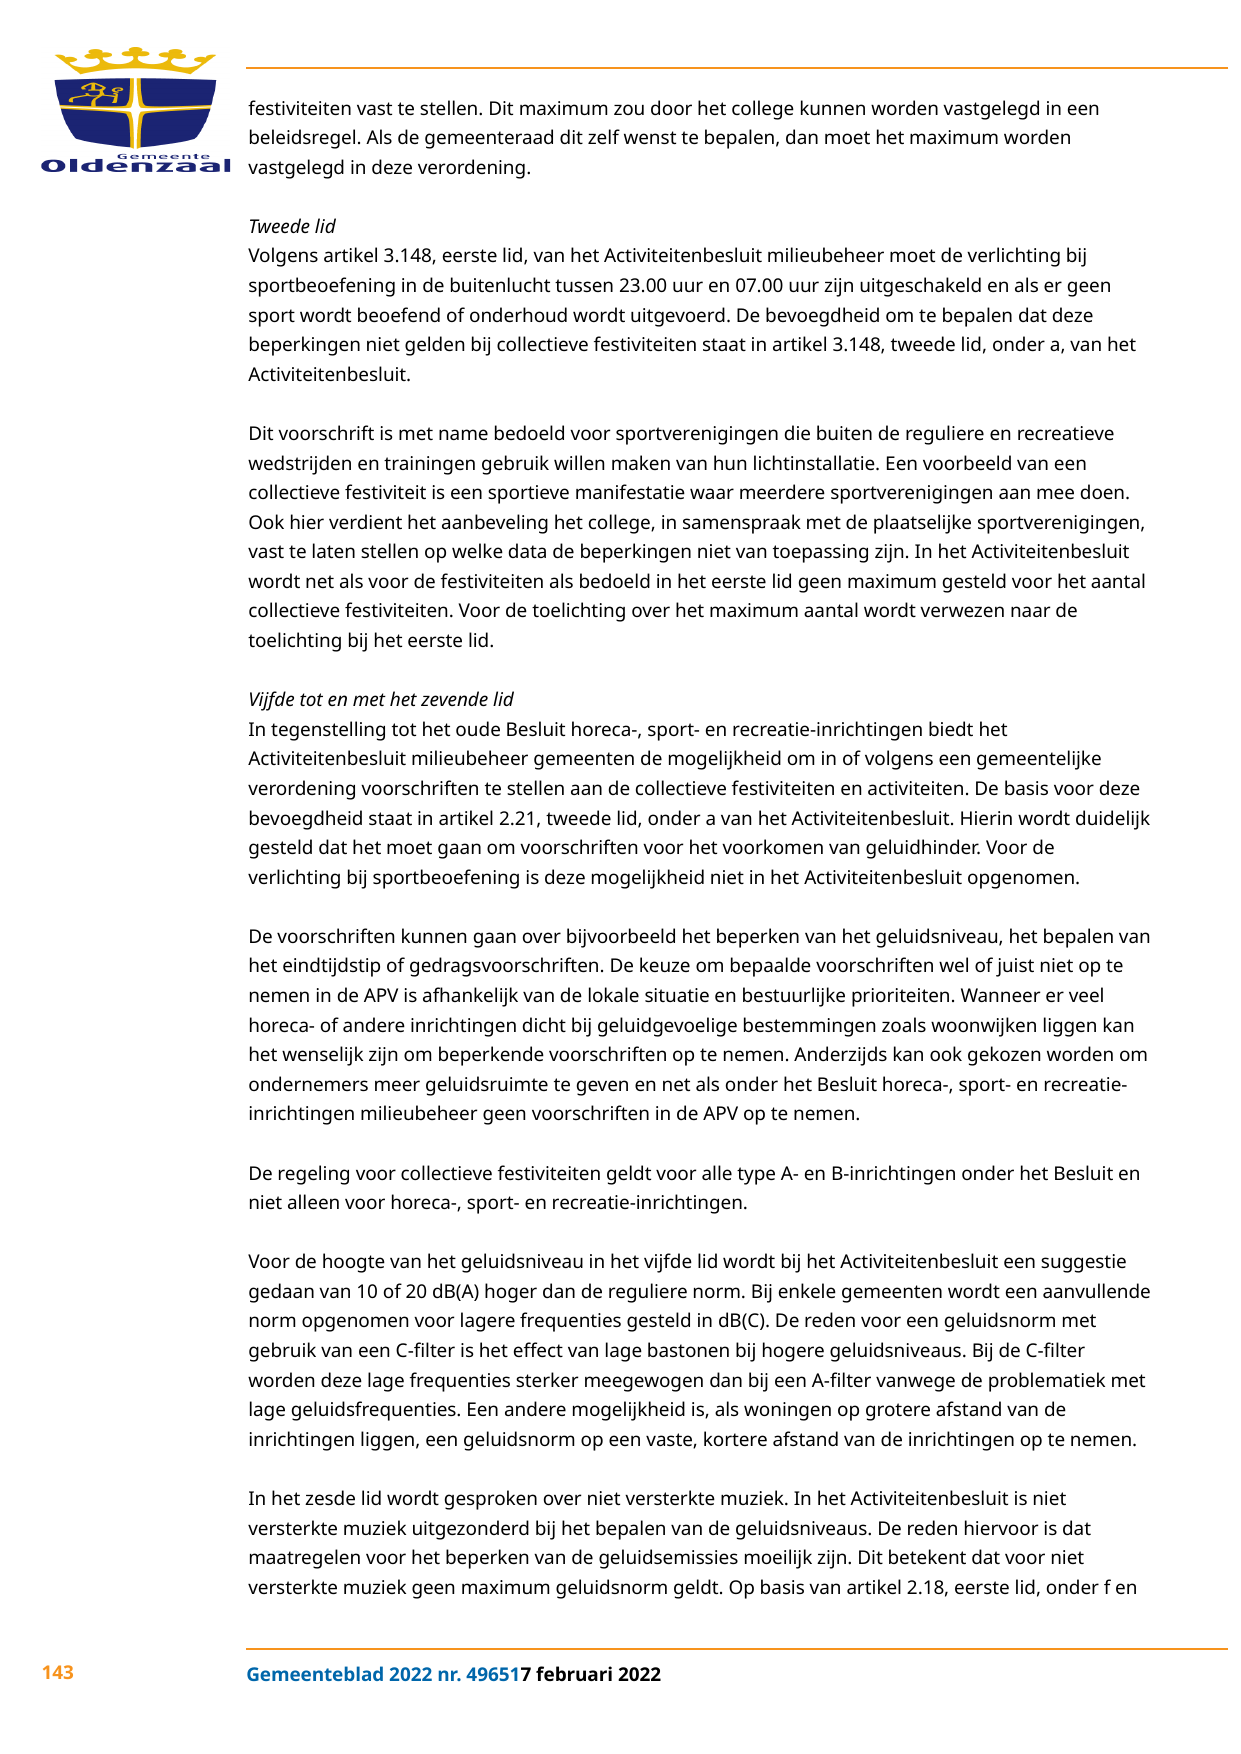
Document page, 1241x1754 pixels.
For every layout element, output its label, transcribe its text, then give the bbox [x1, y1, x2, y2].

text festiviteiten vast te stellen. Dit maximum zou door het college kunnen worden vastgelegd in een beleidsregel. Als de gemeenteraad dit zelf wenst te bepalen, dan moet het maximum worden vastgelegd in deze verordening. [248, 95, 1152, 180]
text Dit voorschrift is met name bedoeld voor sportverenigingen die buiten de reguliere en recreatieve wedstrijden en trainingen gebruik willen maken van hun lichtinstallatie. Een voorbeeld van een collectieve festiviteit is een sportieve manifestatie waar meerdere sportverenigingen aan mee doen. Ook hier verdient het aanbeveling het college, in samenspraak met de plaatselijke sportverenigingen, vast te laten stellen op welke data de beperkingen niet van toepassing zijn. In het Activiteitenbesluit wordt net als voor de festiviteiten als bedoeld in het eerste lid geen maximum gesteld voor het aantal collectieve festiviteiten. Voor de toelichting over het maximum aantal wordt verwezen naar de toelichting bij het eerste lid. [248, 420, 1152, 653]
text Vijfde tot en met het zevende lid [248, 686, 1152, 712]
picture [41, 47, 231, 172]
text Tweede lid [248, 213, 1152, 239]
text De voorschriften kunnen gaan over bijvoorbeeld het beperken van het geluidsniveau, het bepalen van het eindtijdstip of gedragsvoorschriften. De keuze om bepaalde voorschriften wel of juist niet op te nemen in de APV is afhankelijk van de lokale situatie en bestuurlijke prioriteiten. Wanneer er veel horeca- of andere inrichtingen dicht bij geluidgevoelige bestemmingen zoals woonwijken liggen kan het wenselijk zijn om beperkende voorschriften op te nemen. Anderzijds kan ook gekozen worden om ondernemers meer geluidsruimte te geven en net als onder het Besluit horeca-, sport- en recreatie-inrichtingen milieubeheer geen voorschriften in de APV op te nemen. [248, 923, 1152, 1126]
text Volgens artikel 3.148, eerste lid, van het Activiteitenbesluit milieubeheer moet de verlichting bij sportbeoefening in de buitenlucht tussen 23.00 uur en 07.00 uur zijn uitgeschakeld en als er geen sport wordt beoefend of onderhoud wordt uitgevoerd. De bevoegdheid om te bepalen dat deze beperkingen niet gelden bij collectieve festiviteiten staat in artikel 3.148, tweede lid, onder a, van het Activiteitenbesluit. [248, 243, 1152, 387]
text Voor de hoogte van het geluidsniveau in het vijfde lid wordt bij het Activiteitenbesluit een suggestie gedaan van 10 of 20 dB(A) hoger dan de reguliere norm. Bij enkele gemeenten wordt een aanvullende norm opgenomen voor lagere frequenties gesteld in dB(C). De reden voor een geluidsnorm met gebruik van een C-filter is het effect van lage bastonen bij hogere geluidsniveaus. Bij de C-filter worden deze lage frequenties sterker meegewogen dan bij een A-filter vanwege de problematiek met lage geluidsfrequenties. Een andere mogelijkheid is, als woningen op grotere afstand van de inrichtingen liggen, een geluidsnorm op een vaste, kortere afstand van de inrichtingen op te nemen. [248, 1248, 1152, 1452]
text De regeling voor collectieve festiviteiten geldt voor alle type A- en B-inrichtingen onder het Besluit en niet alleen voor horeca-, sport- en recreatie-inrichtingen. [248, 1160, 1152, 1215]
text In tegenstelling tot het oude Besluit horeca-, sport- en recreatie-inrichtingen biedt het Activiteitenbesluit milieubeheer gemeenten de mogelijkheid om in of volgens een gemeentelijke verordening voorschriften te stellen aan de collectieve festiviteiten en activiteiten. De basis voor deze bevoegdheid staat in artikel 2.21, tweede lid, onder a van het Activiteitenbesluit. Hierin wordt duidelijk gesteld dat het moet gaan om voorschriften voor het voorkomen van geluidhinder. Voor de verlichting bij sportbeoefening is deze mogelijkheid niet in het Activiteitenbesluit opgenomen. [248, 716, 1152, 890]
text In het zesde lid wordt gesproken over niet versterkte muziek. In het Activiteitenbesluit is niet versterkte muziek uitgezonderd bij het bepalen van de geluidsniveaus. De reden hiervoor is dat maatregelen voor het beperken van de geluidsemissies moeilijk zijn. Dit betekent dat voor niet versterkte muziek geen maximum geluidsnorm geldt. Op basis van artikel 2.18, eerste lid, onder f en [248, 1485, 1152, 1600]
